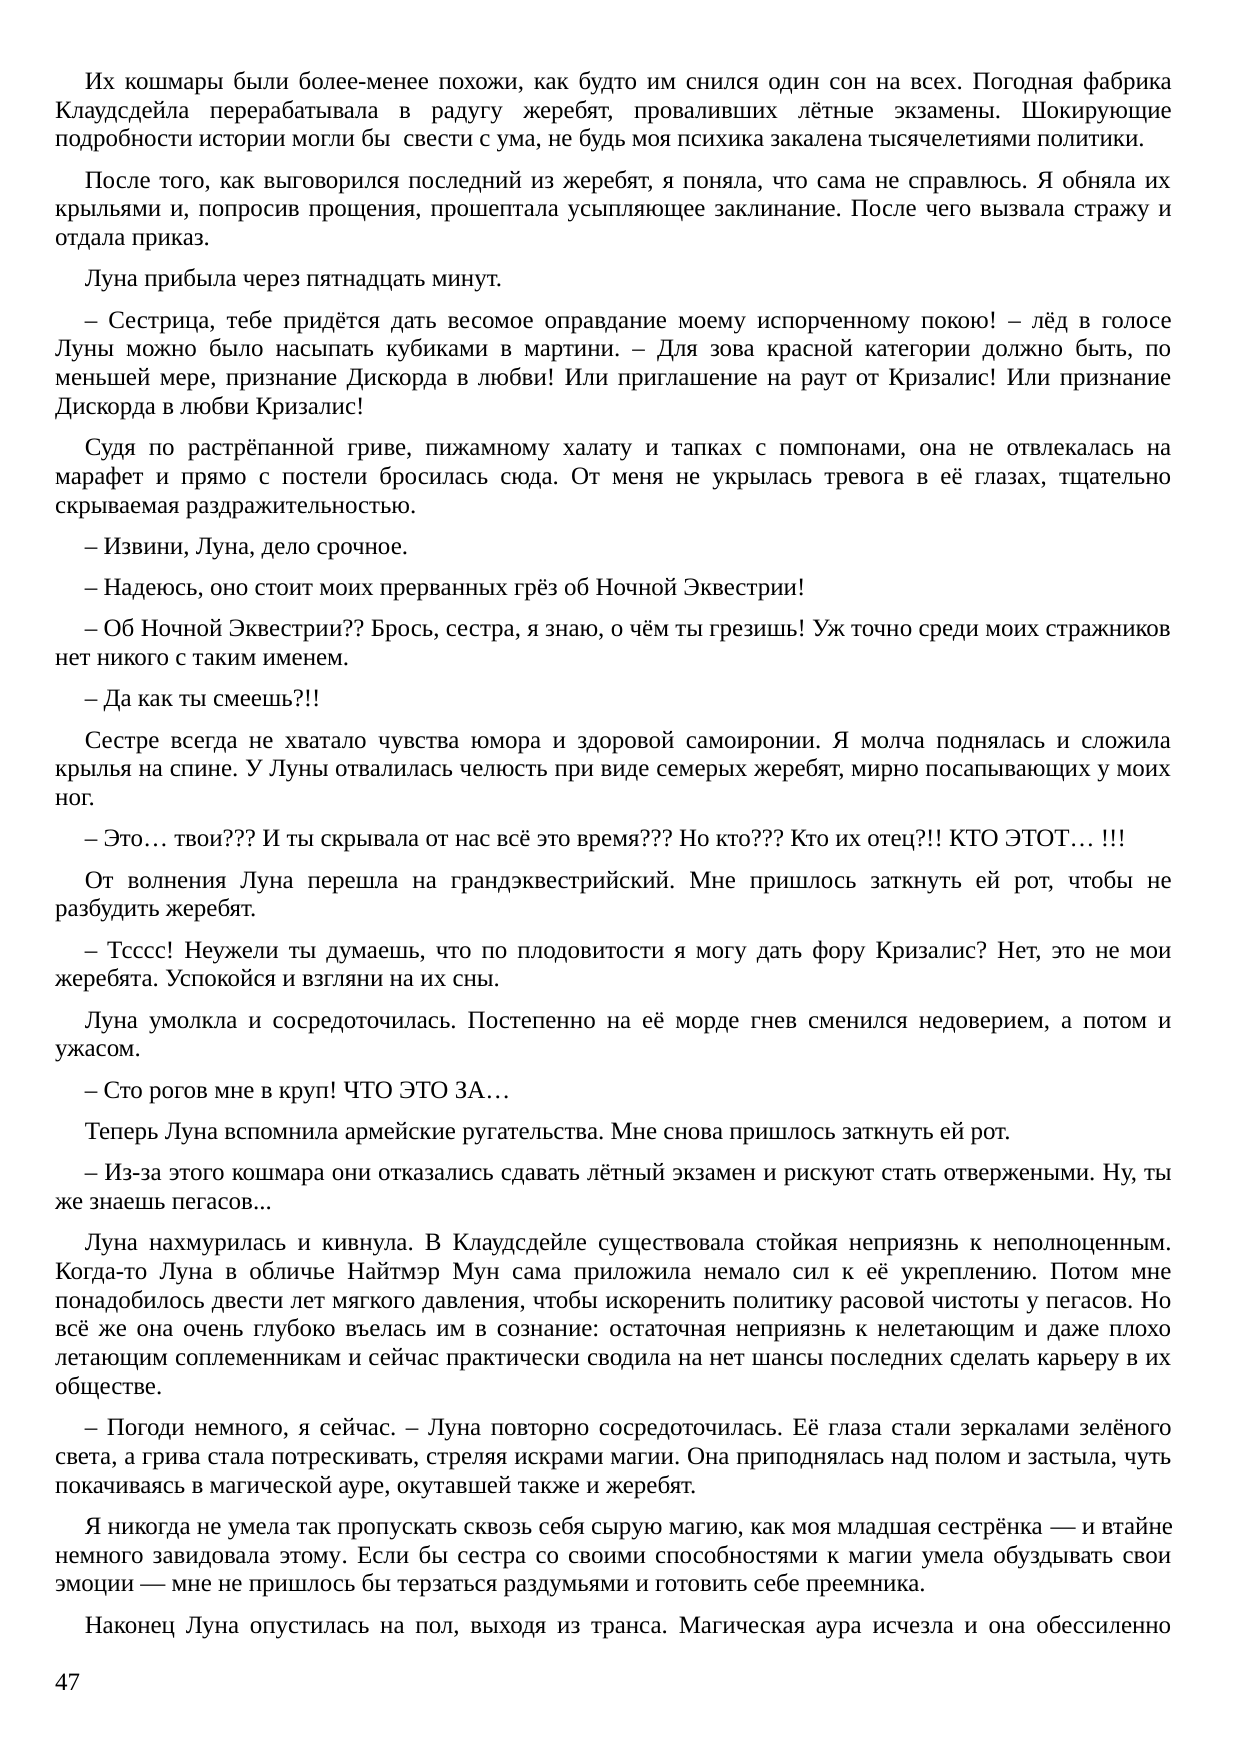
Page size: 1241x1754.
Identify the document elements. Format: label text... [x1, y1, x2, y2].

text – Тсссс! Неужели ты думаешь, что по плодовитости я могу дать фору Кризалис? Нет, это не мои жеребята. Успокойся и взгляни на их сны. [55, 935, 1173, 992]
text – Погоди немного, я сейчас. – Луна повторно сосредоточилась. Её глаза стали зеркалами зелёного света, а грива стала потрескивать, стреляя искрами магии. Она приподнялась над полом и застыла, чуть покачиваясь в магической ауре, окутавшей также и жеребят. [55, 1412, 1173, 1498]
text – Из-за этого кошмара они отказались сдавать лётный экзамен и рискуют стать отвержеными. Ну, ты же знаешь пегасов... [55, 1157, 1173, 1215]
text Луна нахмурилась и кивнула. В Клаудсдейле существовала стойкая неприязнь к неполноценным. Когда-то Луна в обличье Найтмэр Мун сама приложила немало сил к её укреплению. Потом мне понадобилось двести лет мягкого давления, чтобы искоренить политику расовой чистоты у пегасов. Но всё же она очень глубоко въелась им в сознание: остаточная неприязнь к нелетающим и даже плохо летающим соплеменникам и сейчас практически сводила на нет шансы последних сделать карьеру в их обществе. [55, 1227, 1173, 1400]
text Луна прибыла через пятнадцать минут. [55, 263, 1173, 292]
text – Извини, Луна, дело срочное. [55, 531, 1173, 560]
text От волнения Луна перешла на грандэквестрийский. Мне пришлось заткнуть ей рот, чтобы не разбудить жеребят. [55, 865, 1173, 922]
text – Надеюсь, оно стоит моих прерванных грёз об Ночной Эквестрии! [55, 572, 1173, 601]
text – Сто рогов мне в круп! ЧТО ЭТО ЗА… [55, 1075, 1173, 1103]
text Теперь Луна вспомнила армейские ругательства. Мне снова пришлось заткнуть ей рот. [55, 1116, 1173, 1145]
text Луна умолкла и сосредоточилась. Постепенно на её морде гнев сменился недоверием, а потом и ужасом. [55, 1005, 1173, 1062]
text – Это… твои??? И ты скрывала от нас всё это время??? Но кто??? Кто их отец?!! КТО ЭТОТ… !!! [55, 823, 1173, 852]
text После того, как выговорился последний из жеребят, я поняла, что сама не справлюсь. Я обняла их крыльями и, попросив прощения, прошептала усыпляющее заклинание. После чего вызвала стражу и отдала приказ. [55, 165, 1173, 251]
text – Об Ночной Эквестрии?? Брось, сестра, я знаю, о чём ты грезишь! Уж точно среди моих стражников нет никого с таким именем. [55, 613, 1173, 671]
text Наконец Луна опустилась на пол, выходя из транса. Магическая аура исчезла и она обессиленно [55, 1610, 1173, 1638]
text – Да как ты смеешь?!! [55, 683, 1173, 712]
text Их кошмары были более-менее похожи, как будто им снился один сон на всех. Погодная фабрика Клаудсдейла перерабатывала в радугу жеребят, проваливших лётные экзамены. Шокирующие подробности истории могли бы свести с ума, не будь моя психика закалена тысячелетиями политики. [55, 66, 1173, 152]
text Судя по растрёпанной гриве, пижамному халату и тапках с помпонами, она не отвлекалась на марафет и прямо с постели бросилась сюда. От меня не укрылась тревога в её глазах, тщательно скрываемая раздражительностью. [55, 432, 1173, 518]
text Я никогда не умела так пропускать сквозь себя сырую магию, как моя младшая сестрёнка — и втайне немного завидовала этому. Если бы сестра со своими способностями к магии умела обуздывать свои эмоции — мне не пришлось бы терзаться раздумьями и готовить себе преемника. [55, 1511, 1173, 1597]
text Сестре всегда не хватало чувства юмора и здоровой самоиронии. Я молча поднялась и сложила крылья на спине. У Луны отвалилась челюсть при виде семерых жеребят, мирно посапывающих у моих ног. [55, 725, 1173, 811]
text – Сестрица, тебе придётся дать весомое оправдание моему испорченному покою! – лёд в голосе Луны можно было насыпать кубиками в мартини. – Для зова красной категории должно быть, по меньшей мере, признание Дискорда в любви! Или приглашение на раут от Кризалис! Или признание Дискорда в любви Кризалис! [55, 305, 1173, 420]
